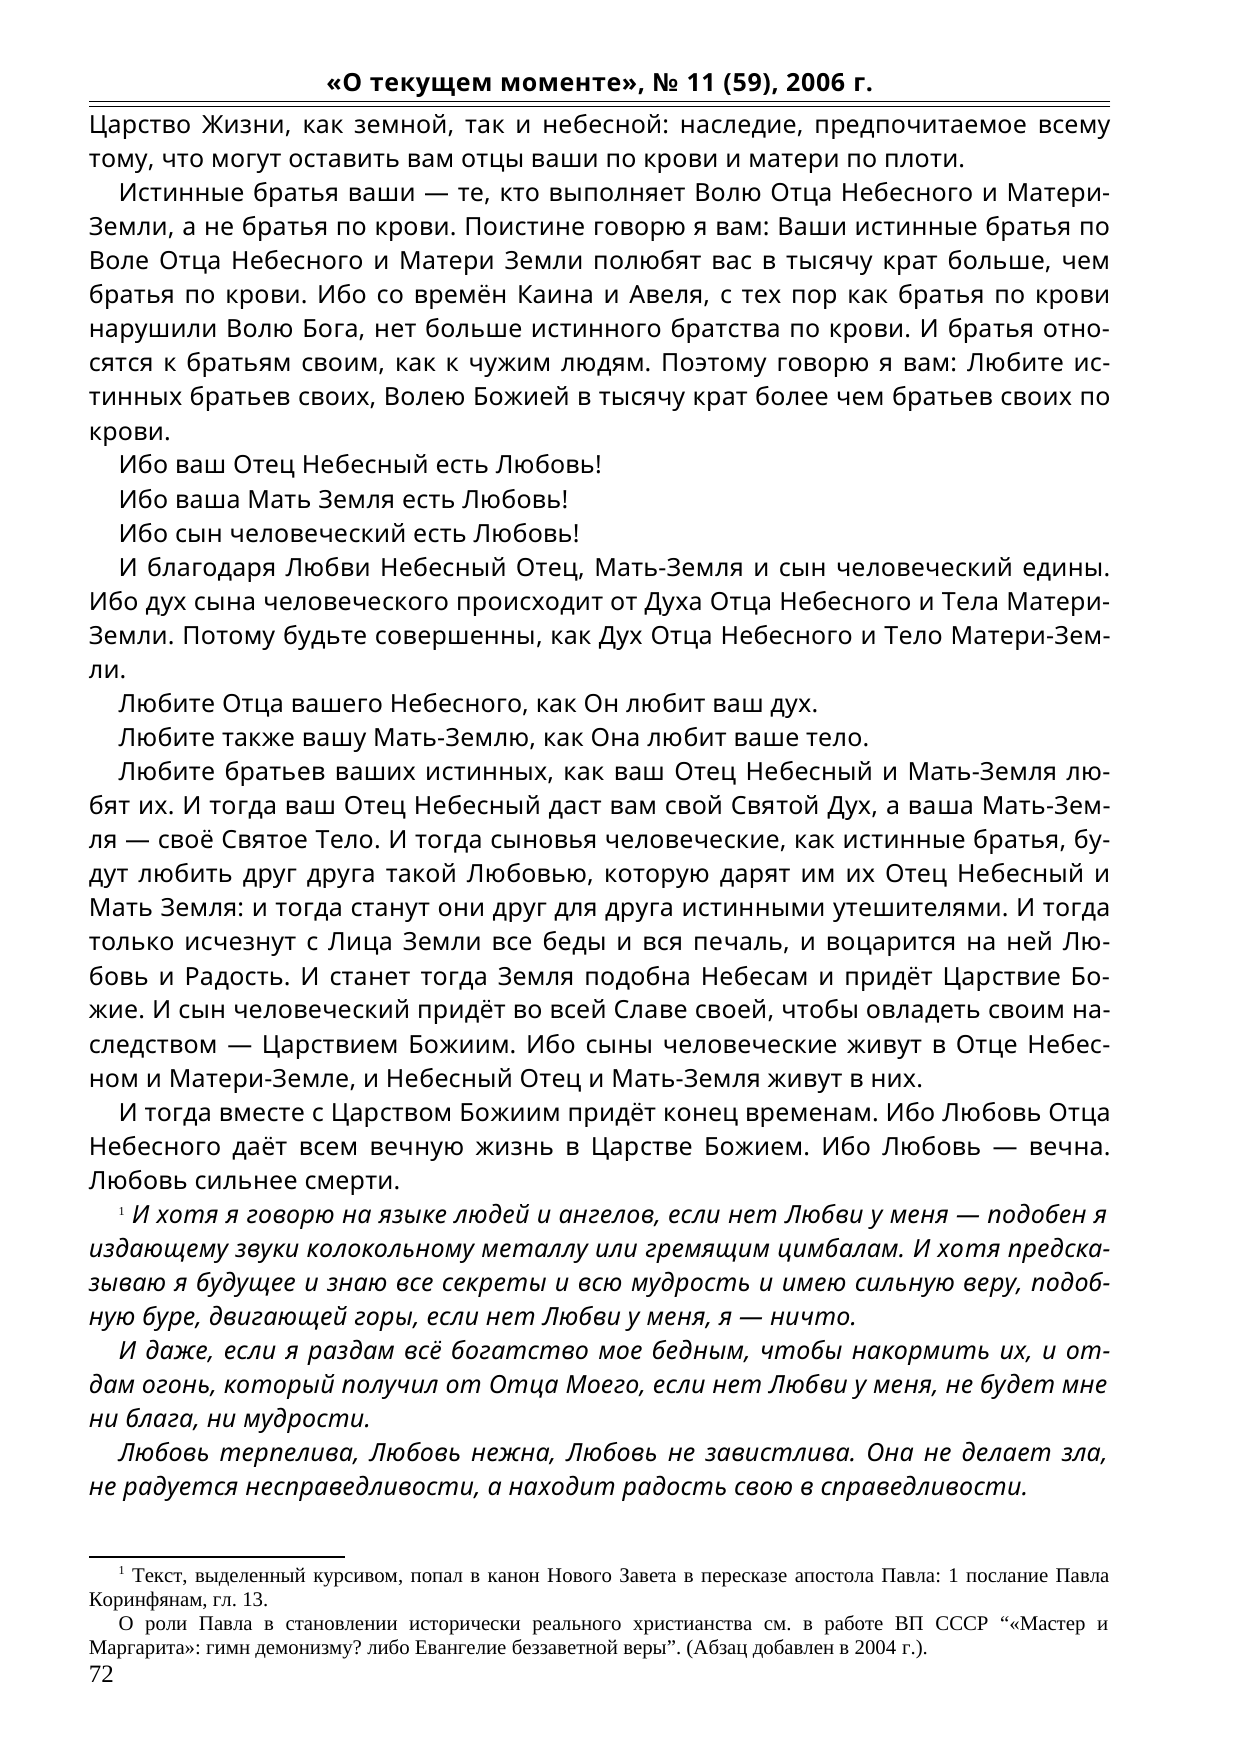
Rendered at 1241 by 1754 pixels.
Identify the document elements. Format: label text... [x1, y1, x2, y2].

text Лю­би­те От­ца ва­ше­го Не­бес­но­го, как Он лю­бит ваш дух. [89, 686, 1110, 720]
text Цар­ст­во Жиз­ни, как зем­ной, так и не­бес­ной: на­сле­дие, пред­по­чи­тае­мое все­му то­му, что мо­гут ос­та­вить вам от­цы ва­ши по кро­ви и ма­те­ри по пло­ти. [89, 107, 1110, 175]
text И хо­тя я го­во­рю на язы­ке лю­дей и ан­ге­лов, ес­ли нет Люб­ви у ме­ня — по­до­бен я из­даю­ще­му зву­ки ко­ло­коль­но­му ме­тал­лу или гремящим цимбалам. И хо­тя пред­ска­зы­ваю я бу­ду­щее и знаю все сек­ре­ты и всю муд­рость и имею силь­ную ве­ру, по­доб­ную бу­ре, дви­гаю­щей го­ры, ес­ли нет Люб­ви у ме­ня, я — ни­что. [89, 1197, 1110, 1333]
text Лю­би­те так­же ва­шу Мать-Зем­лю, как Она лю­бит ва­ше те­ло. [89, 720, 1110, 754]
text Ис­тин­ные бра­тья ва­ши — те, кто вы­пол­ня­ет Во­лю От­ца Не­бес­но­го и Ма­те­ри-Зем­ли, а не бра­тья по кро­ви. По­ис­ти­не го­во­рю я вам: Ва­ши ис­тин­ные бра­тья по Во­ле От­ца Не­бес­но­го и Ма­те­ри Зем­ли по­лю­бят вас в ты­ся­чу крат боль­ше, чем бра­тья по кро­ви. Ибо со времён Каи­на и Аве­ля, с тех пор как бра­тья по кро­ви на­ру­ши­ли Во­лю Бо­га, нет боль­ше ис­тин­но­го брат­ст­ва по кро­ви. И бра­тья от­но­сят­ся к брать­ям сво­им, как к чу­жим лю­дям. По­это­му го­во­рю я вам: Лю­би­те ис­тин­ных брать­ев сво­их, Во­лею Бо­жи­ей в ты­ся­чу крат бо­лее чем брать­ев сво­их по кро­ви. [89, 175, 1110, 447]
text Лю­би­те брать­ев ва­ших ис­тин­ных, как ваш Отец Не­бес­ный и Мать-Зем­ля лю­бят их. И то­гда ваш Отец Не­бес­ный даст вам свой Свя­той Дух, а ва­ша Мать-Зем­ля — своё Свя­тое Те­ло. И то­гда сы­но­вья че­ло­ве­че­ские, как ис­тин­ные бра­тья, бу­дут лю­бить друг дру­га та­кой Лю­бо­вью, ко­то­рую да­рят им их Отец Не­бес­ный и Мать Зем­ля: и то­гда ста­нут они друг для дру­га ис­тин­ны­ми уте­ши­те­ля­ми. И то­гда толь­ко ис­чез­нут с Ли­ца Зем­ли все бе­ды и вся пе­чаль, и во­ца­рит­ся на ней Лю­бовь и Ра­дость. И ста­нет то­гда Зем­ля по­доб­на Не­бе­сам и придёт Цар­ст­вие Бо­жие. И сын че­ло­ве­че­ский придёт во всей Сла­ве сво­ей, что­бы ов­ла­деть сво­им на­след­ст­вом — Цар­ст­ви­ем Бо­жи­им. Ибо сы­ны че­ло­ве­че­ские жи­вут в От­це Не­бес­ном и Ма­те­ри-Зем­ле, и Не­бес­ный Отец и Мать-Зем­ля жи­вут в них. [89, 754, 1110, 1094]
text И бла­го­да­ря Люб­ви Не­бес­ный Отец, Мать-Зем­ля и сын че­ло­ве­че­ский еди­ны. Ибо дух сы­на че­ло­ве­че­ско­го про­исходит от Ду­ха От­ца Не­бес­но­го и Те­ла Ма­те­ри-Зем­ли. По­то­му будь­те со­вер­шен­ны, как Дух От­ца Не­бес­но­го и Те­ло Ма­те­ри-Зем­ли. [89, 549, 1110, 686]
text И то­гда вме­сте с Цар­ст­вом Бо­жи­им придёт ко­нец вре­ме­нам. Ибо Лю­бовь От­ца Не­бес­но­го даёт всем веч­ную жизнь в Цар­ст­ве Бо­жи­ем. Ибо Лю­бовь — веч­на. Лю­бовь силь­нее смер­ти. [89, 1094, 1110, 1197]
text Ибо ва­ша Мать Зем­ля есть Лю­бовь! [89, 481, 1110, 515]
text О роли Павла в становлении исторически реального христианства см. в работе ВП СССР “«Мастер и Маргарита»: гимн демонизму? либо Евангелие беззаветной веры”. (Абзац добавлен в 2004 г.). [89, 1611, 1110, 1659]
text И да­же, ес­ли я раз­дам всё бо­гат­ст­во мое бед­ным, что­бы на­кор­мить их, и от­дам огонь, ко­то­рый по­лу­чил от От­ца Мое­го, ес­ли нет Люб­ви у ме­ня, не бу­дет мне ни бла­га, ни муд­ро­сти. [89, 1333, 1110, 1435]
text Текст, выделенный курсивом, попал в канон Нового Завета в пересказе апостола Павла: 1 послание Павла Коринфянам, гл. 13. [89, 1563, 1110, 1611]
text Лю­бовь тер­пе­ли­ва, Лю­бовь неж­на, Лю­бовь не за­ви­ст­ли­ва. Она не де­ла­ет зла, не ра­ду­ет­ся не­спра­вед­ли­во­сти, а на­хо­дит ра­дость свою в спра­вед­ли­во­сти. [89, 1435, 1110, 1503]
text Ибо сын че­ло­ве­че­ский есть Лю­бовь! [89, 515, 1110, 549]
text Ибо ваш Отец Не­бес­ный есть Лю­бовь! [89, 447, 1110, 481]
